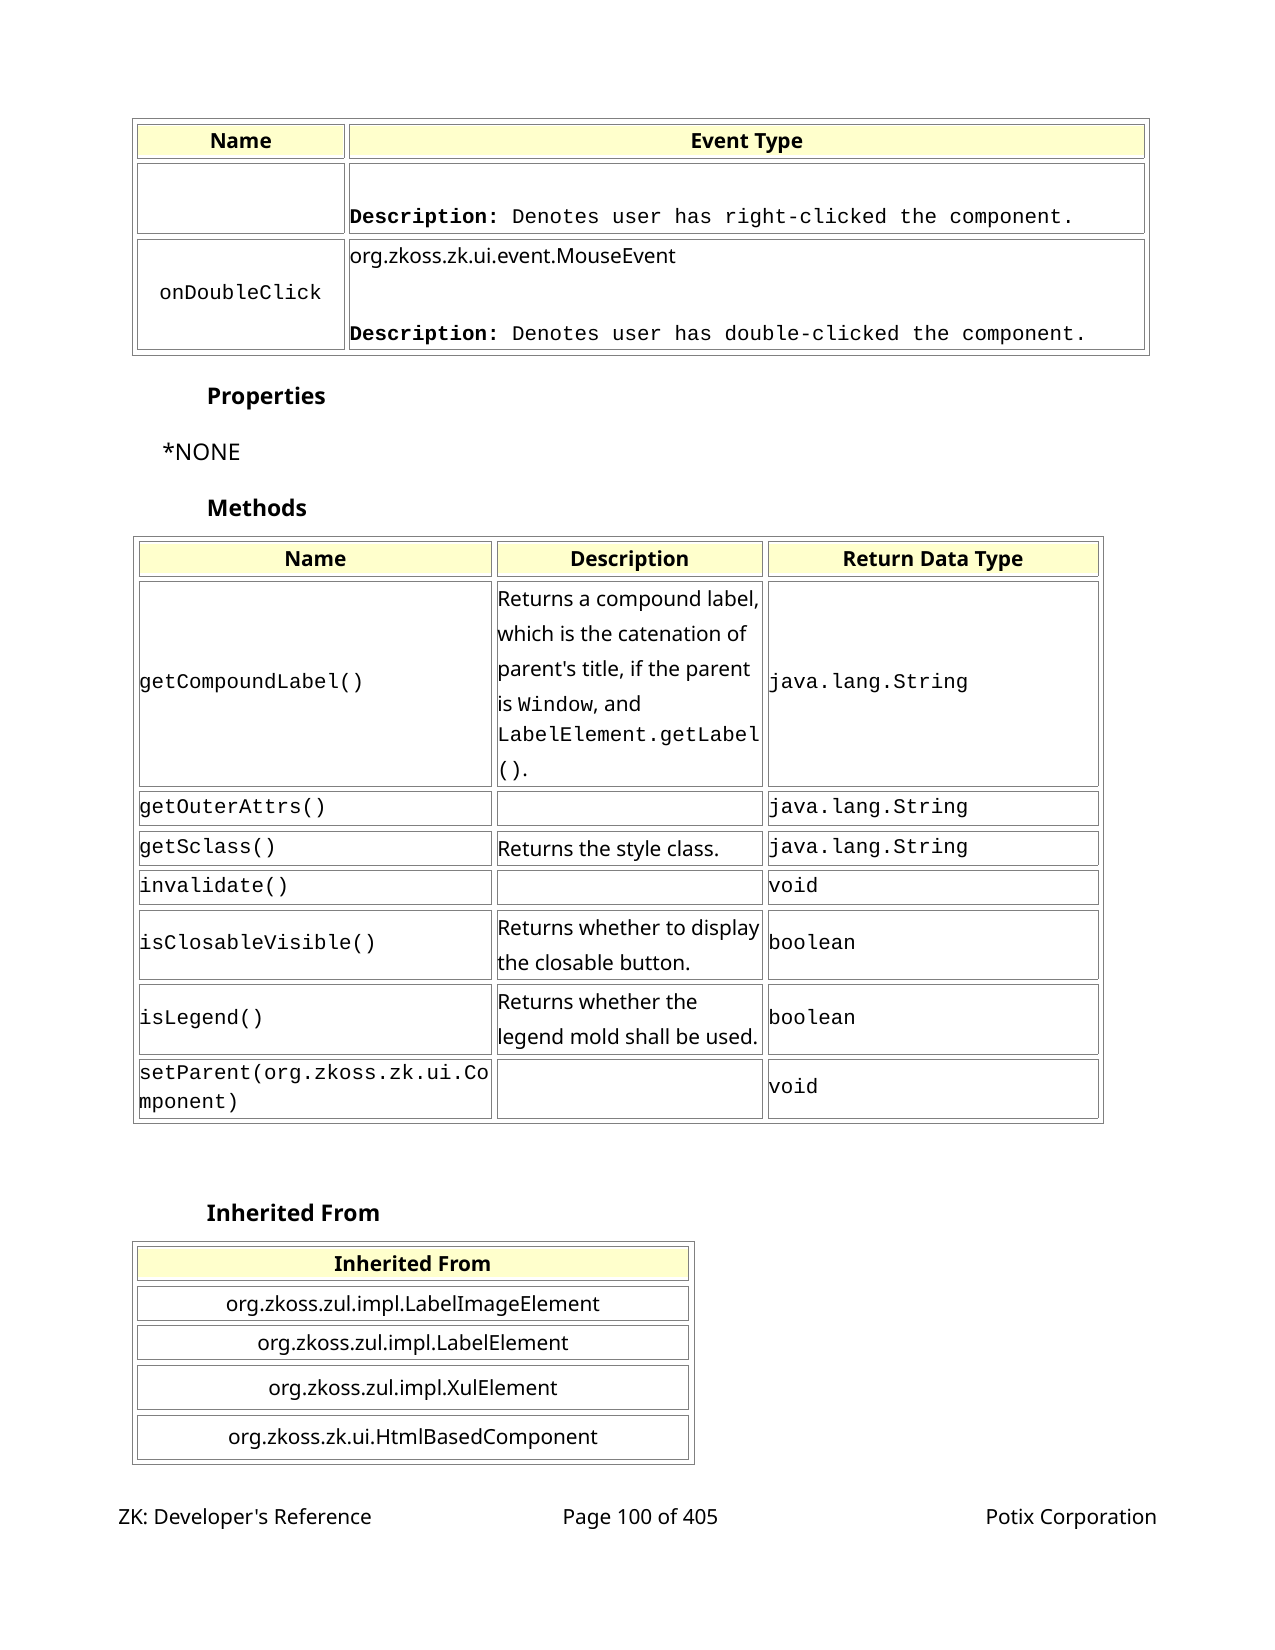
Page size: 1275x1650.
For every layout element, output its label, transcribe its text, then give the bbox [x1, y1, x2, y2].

table_cell org.zkoss.zul.impl.XulElement [134, 1359, 691, 1409]
table_cell Returns the style class. [494, 825, 765, 865]
table_cell [494, 1054, 765, 1118]
table_cell java.lang.String [765, 576, 1101, 786]
table_cell getCompoundLabel() [136, 576, 494, 786]
table_cell Returns whether to display the closable button. [494, 904, 765, 979]
table_header Name [136, 537, 494, 576]
table_cell [494, 865, 765, 904]
table_cell setParent(org.zkoss.zk.ui.Component) [136, 1054, 494, 1118]
table_cell isLegend() [136, 979, 494, 1054]
table_cell boolean [765, 979, 1101, 1054]
table_header Return Data Type [765, 537, 1101, 576]
table_cell org.zkoss.zk.ui.event.MouseEvent Description: Denotes user has double-clicked the component. [346, 233, 1147, 349]
table_cell isClosableVisible() [136, 904, 494, 979]
table_cell [498, 792, 762, 825]
table_cell Returns whether the legend mold shall be used. [494, 979, 765, 1054]
table_cell java.lang.String [765, 825, 1101, 865]
table_header Event Type [346, 119, 1147, 158]
table_header Description [494, 537, 765, 576]
table_cell [498, 871, 762, 904]
table_cell void [765, 865, 1101, 904]
subtitle Inherited From [207, 1197, 1157, 1228]
table_cell Description: Denotes user has right-clicked the component. [346, 158, 1147, 233]
table_cell invalidate() [136, 865, 494, 904]
table_cell [498, 1060, 762, 1118]
table_header Inherited From [134, 1242, 691, 1280]
subtitle Properties [207, 380, 1157, 411]
subtitle Methods [207, 492, 1157, 523]
table_cell org.zkoss.zk.ui.HtmlBasedComponent [134, 1409, 691, 1459]
table_cell getOuterAttrs() [136, 786, 494, 825]
table_cell java.lang.String [765, 786, 1101, 825]
table_cell Returns a compound label, which is the catenation of parent's title, if the parent is Window, and LabelElement.getLabel(). [494, 576, 765, 786]
table_cell [494, 786, 765, 825]
table_cell org.zkoss.zul.impl.LabelElement [134, 1320, 691, 1359]
table_cell org.zkoss.zul.impl.LabelImageElement [134, 1280, 691, 1320]
table_cell [134, 158, 346, 233]
table_header Name [134, 119, 346, 158]
table_cell void [765, 1054, 1101, 1118]
table_cell getSclass() [136, 825, 494, 865]
text *NONE [118, 436, 1157, 467]
table_cell boolean [765, 904, 1101, 979]
table_cell onDoubleClick [134, 233, 346, 349]
